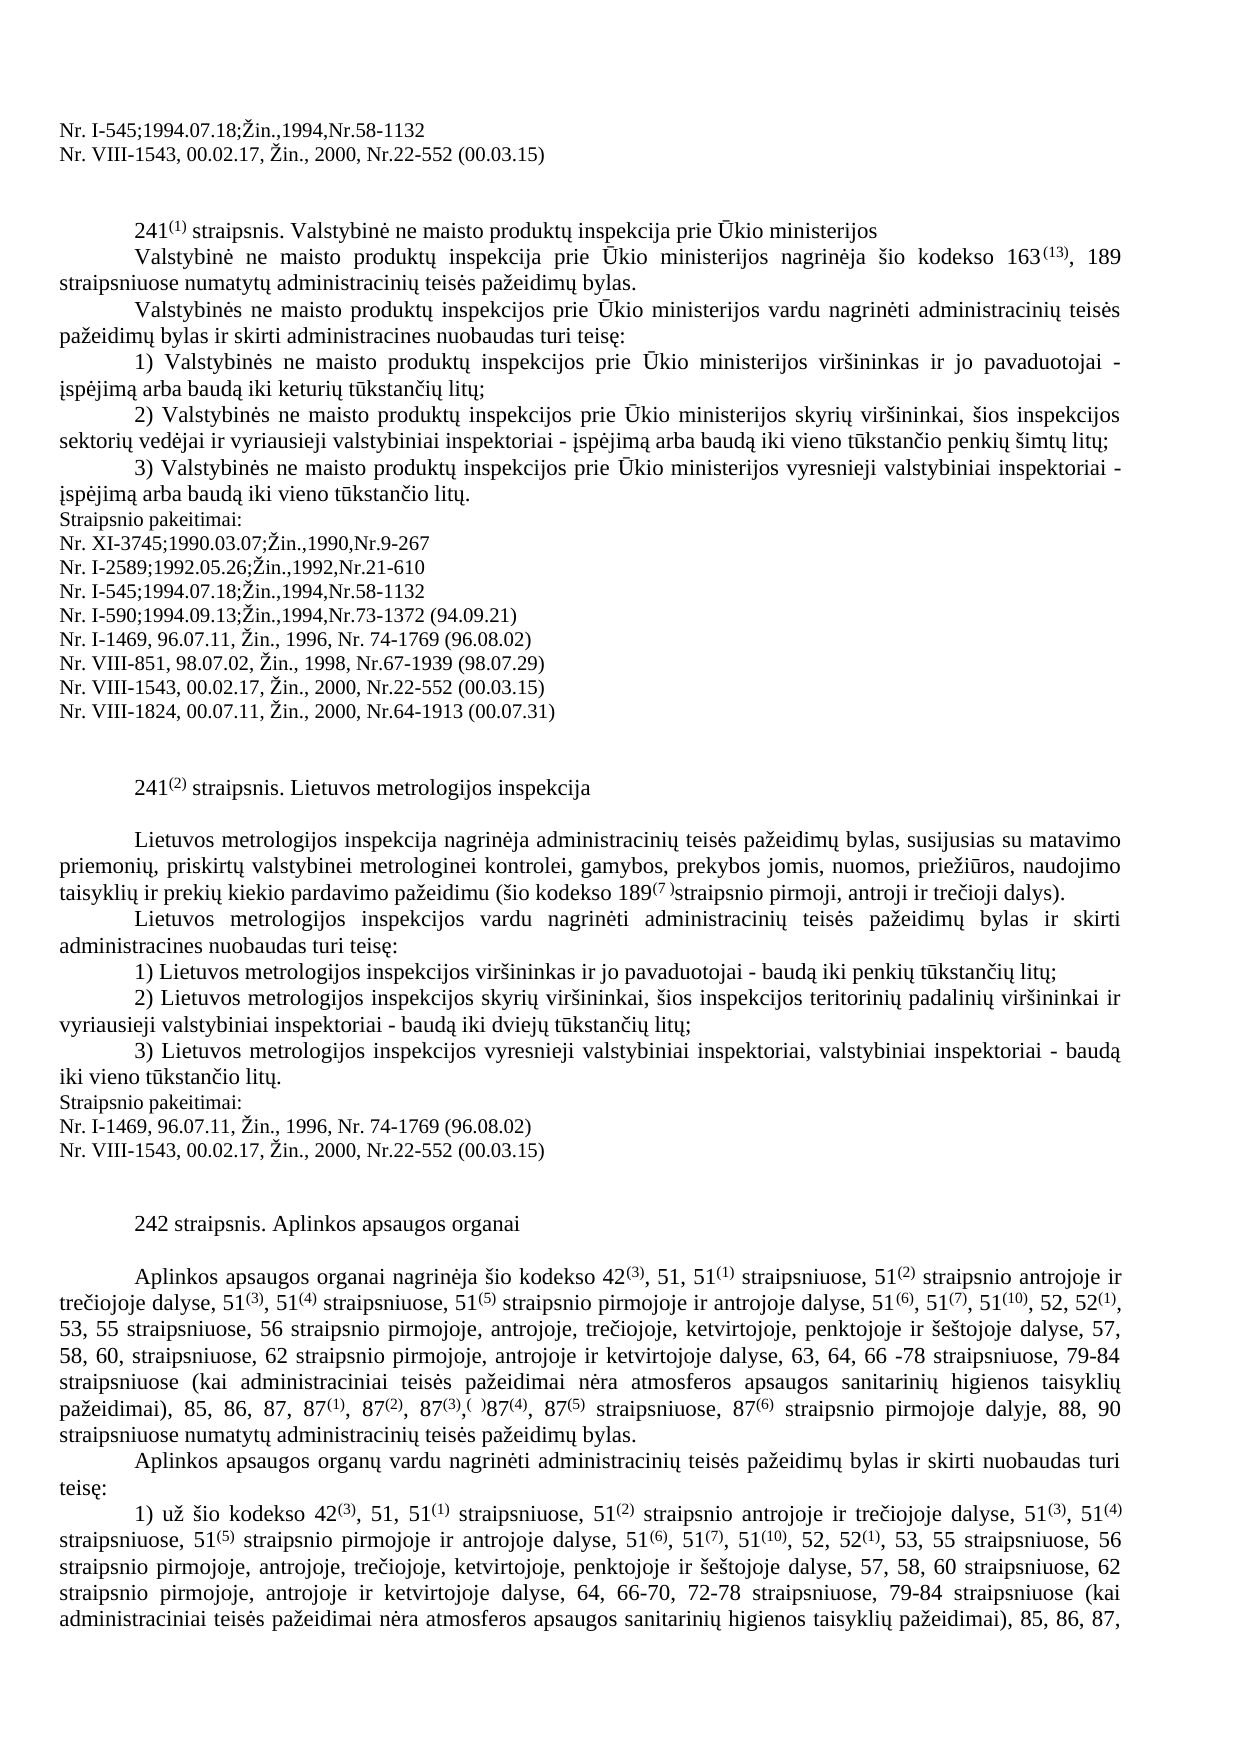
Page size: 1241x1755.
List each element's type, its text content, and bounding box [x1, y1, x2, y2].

text Lietuvos metrologijos inspekcijos vardu nagrinėti administracinių teisės pažeidimų bylas ir skirti administracines nuobaudas turi teisę: [59, 905, 1122, 958]
text Valstybinės ne maisto produktų inspekcijos prie Ūkio ministerijos vardu nagrinėti administracinių teisės pažeidimų bylas ir skirti administracines nuobaudas turi teisę: [59, 296, 1121, 348]
text 3) Valstybinės ne maisto produktų inspekcijos prie Ūkio ministerijos vyresnieji valstybiniai inspektoriai - įspėjimą arba baudą iki vieno tūkstančio litų. [59, 454, 1122, 507]
text Straipsnio pakeitimai: [59, 507, 1122, 531]
text 242 straipsnis. Aplinkos apsaugos organai [59, 1210, 1122, 1236]
text Straipsnio pakeitimai: [59, 1090, 1122, 1114]
text Lietuvos metrologijos inspekcija nagrinėja administracinių teisės pažeidimų bylas, susijusias su matavimo priemonių, priskirtų valstybinei metrologinei kontrolei, gamybos, prekybos jomis, nuomos, priežiūros, naudojimo taisyklių ir prekių kiekio pardavimo pažeidimu (šio kodekso 189(7 )straipsnio pirmoji, antroji ir trečioji dalys). [59, 826, 1122, 905]
text 1) Valstybinės ne maisto produktų inspekcijos prie Ūkio ministerijos viršininkas ir jo pavaduotojai - įspėjimą arba baudą iki keturių tūkstančių litų; [59, 348, 1121, 401]
text Nr. I-1469, 96.07.11, Žin., 1996, Nr. 74-1769 (96.08.02) [59, 1114, 1122, 1138]
text Aplinkos apsaugos organų vardu nagrinėti administracinių teisės pažeidimų bylas ir skirti nuobaudas turi teisę: [59, 1447, 1122, 1500]
text Nr. VIII-1543, 00.02.17, Žin., 2000, Nr.22-552 (00.03.15) [59, 142, 1122, 166]
text 241(2) straipsnis. Lietuvos metrologijos inspekcija [59, 773, 1122, 800]
text 241(1) straipsnis. Valstybinė ne maisto produktų inspekcija prie Ūkio ministerijos [134, 217, 1121, 243]
text Nr. VIII-1543, 00.02.17, Žin., 2000, Nr.22-552 (00.03.15) [59, 675, 1122, 699]
text 2) Valstybinės ne maisto produktų inspekcijos prie Ūkio ministerijos skyrių viršininkai, šios inspekcijos sektorių vedėjai ir vyriausieji valstybiniai inspektoriai - įspėjimą arba baudą iki vieno tūkstančio penkių šimtų litų; [59, 401, 1121, 454]
text Nr. VIII-1543, 00.02.17, Žin., 2000, Nr.22-552 (00.03.15) [59, 1138, 1122, 1162]
text Nr. XI-3745;1990.03.07;Žin.,1990,Nr.9-267 [59, 531, 1122, 555]
text 1) Lietuvos metrologijos inspekcijos viršininkas ir jo pavaduotojai - baudą iki penkių tūkstančių litų; [59, 958, 1122, 984]
text 1) už šio kodekso 42(3), 51, 51(1) straipsniuose, 51(2) straipsnio antrojoje ir trečiojoje dalyse, 51(3), 51(4) straipsniuose, 51(5) straipsnio pirmojoje ir antrojoje dalyse, 51(6), 51(7), 51(10), 52, 52(1), 53, 55 straipsniuose, 56 straipsnio pirmojoje, antrojoje, trečiojoje, ketvirtojoje, penktojoje ir šeštojoje dalyse, 57, 58, 60 straipsniuose, 62 straipsnio pirmojoje, antrojoje ir ketvirtojoje dalyse, 64, 66-70, 72-78 straipsniuose, 79-84 straipsniuose (kai administraciniai teisės pažeidimai nėra atmosferos apsaugos sanitarinių higienos taisyklių pažeidimai), 85, 86, 87, [59, 1500, 1122, 1632]
text Valstybinė ne maisto produktų inspekcija prie Ūkio ministerijos nagrinėja šio kodekso 163(13), 189 straipsniuose numatytų administracinių teisės pažeidimų bylas. [59, 243, 1121, 296]
text Nr. VIII-851, 98.07.02, Žin., 1998, Nr.67-1939 (98.07.29) [59, 651, 1122, 675]
text 2) Lietuvos metrologijos inspekcijos skyrių viršininkai, šios inspekcijos teritorinių padalinių viršininkai ir vyriausieji valstybiniai inspektoriai - baudą iki dviejų tūkstančių litų; [59, 984, 1122, 1037]
text Nr. I-590;1994.09.13;Žin.,1994,Nr.73-1372 (94.09.21) [59, 603, 1122, 627]
text Nr. I-545;1994.07.18;Žin.,1994,Nr.58-1132 [59, 118, 1122, 142]
text Nr. I-2589;1992.05.26;Žin.,1992,Nr.21-610 [59, 555, 1122, 579]
text Nr. I-545;1994.07.18;Žin.,1994,Nr.58-1132 [59, 579, 1122, 603]
text Aplinkos apsaugos organai nagrinėja šio kodekso 42(3), 51, 51(1) straipsniuose, 51(2) straipsnio antrojoje ir trečiojoje dalyse, 51(3), 51(4) straipsniuose, 51(5) straipsnio pirmojoje ir antrojoje dalyse, 51(6), 51(7), 51(10), 52, 52(1), 53, 55 straipsniuose, 56 straipsnio pirmojoje, antrojoje, trečiojoje, ketvirtojoje, penktojoje ir šeštojoje dalyse, 57, 58, 60, straipsniuose, 62 straipsnio pirmojoje, antrojoje ir ketvirtojoje dalyse, 63, 64, 66 -78 straipsniuose, 79-84 straipsniuose (kai administraciniai teisės pažeidimai nėra atmosferos apsaugos sanitarinių higienos taisyklių pažeidimai), 85, 86, 87, 87(1), 87(2), 87(3),( )87(4), 87(5) straipsniuose, 87(6) straipsnio pirmojoje dalyje, 88, 90 straipsniuose numatytų administracinių teisės pažeidimų bylas. [59, 1263, 1122, 1447]
text Nr. I-1469, 96.07.11, Žin., 1996, Nr. 74-1769 (96.08.02) [59, 627, 1122, 651]
text Nr. VIII-1824, 00.07.11, Žin., 2000, Nr.64-1913 (00.07.31) [59, 699, 1122, 723]
text 3) Lietuvos metrologijos inspekcijos vyresnieji valstybiniai inspektoriai, valstybiniai inspektoriai - baudą iki vieno tūkstančio litų. [59, 1037, 1122, 1090]
